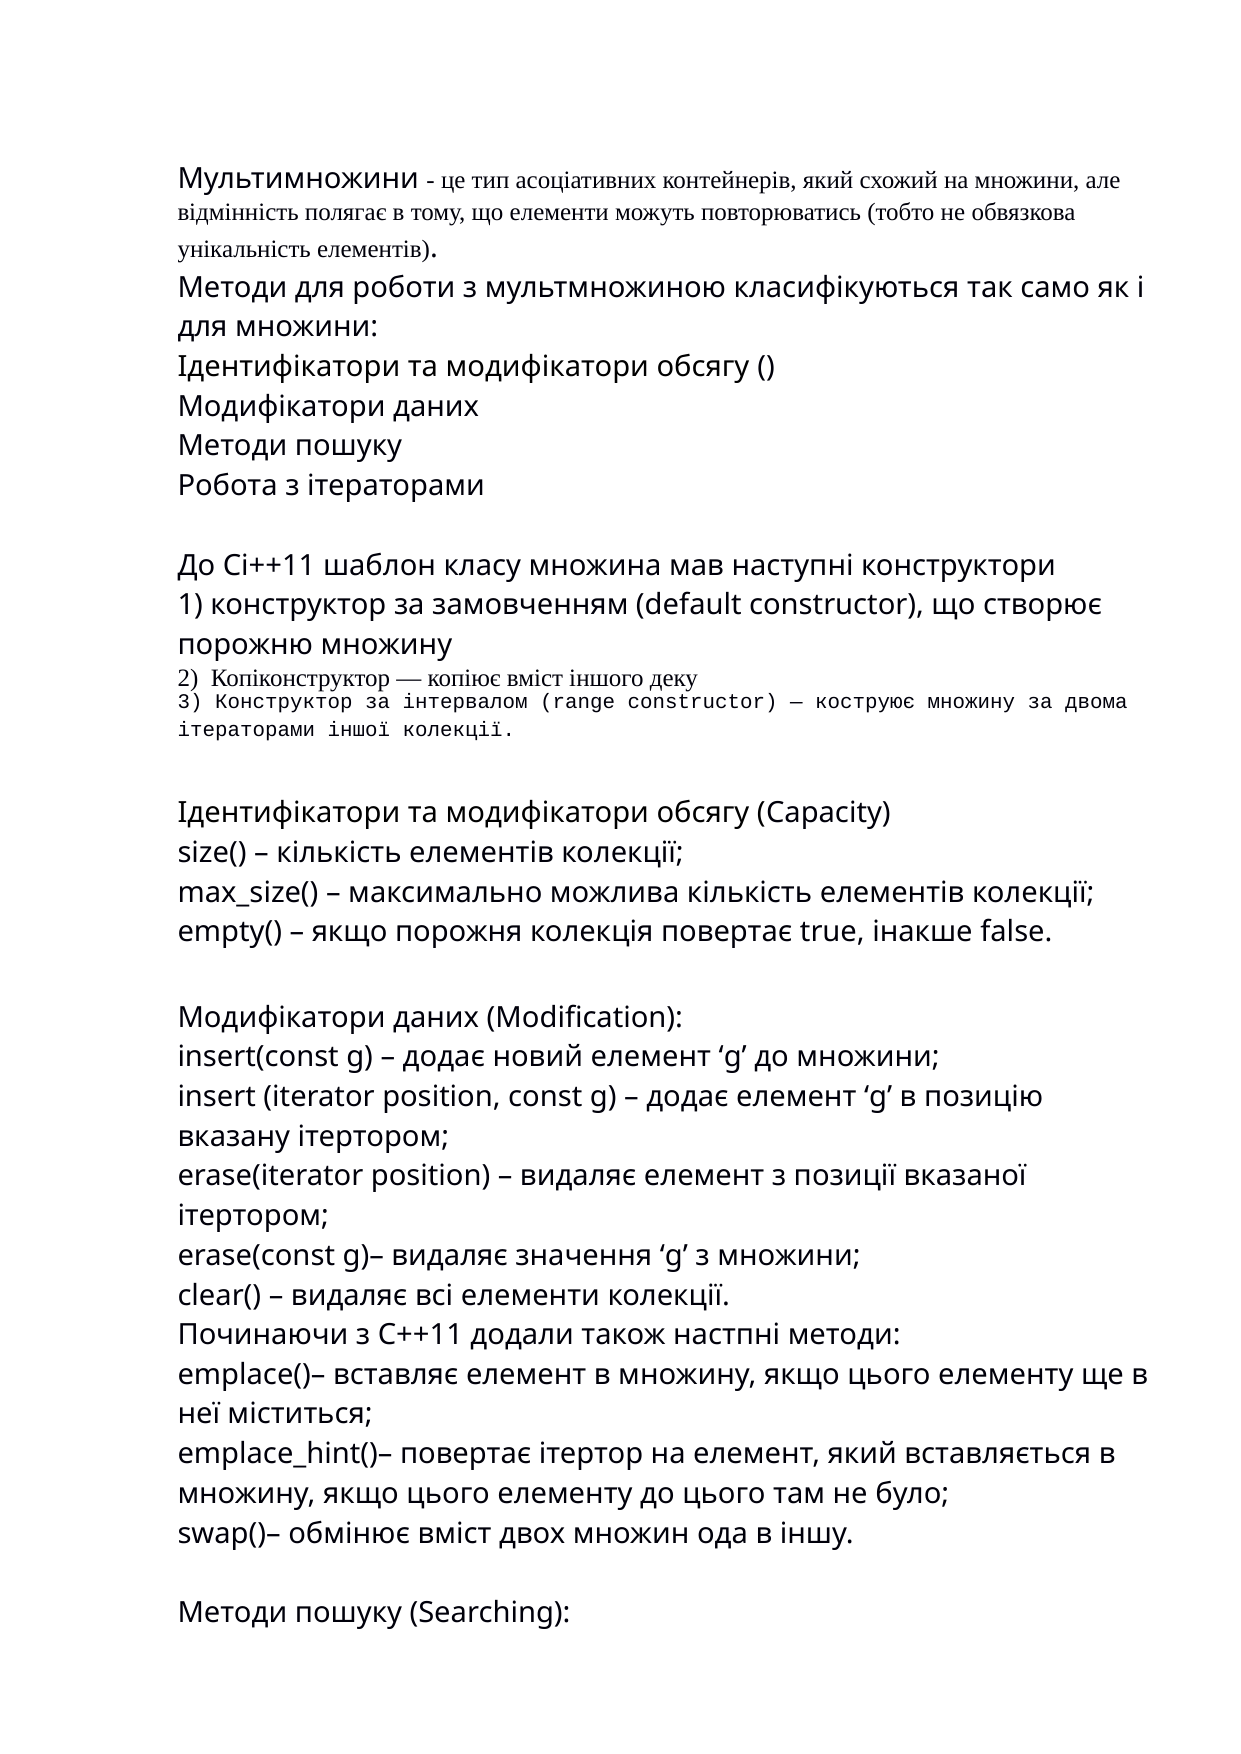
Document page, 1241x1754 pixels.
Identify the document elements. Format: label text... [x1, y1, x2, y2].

text emplace()– вставляє елемент в множину, якщо цього елементу ще в неї міститься; [177, 1353, 1152, 1432]
text swap()– обмінює вміст двох множин ода в іншу. [177, 1512, 1152, 1552]
text Модифікатори даних (Modification): [177, 996, 1152, 1036]
text insert (iterator position, const g) – додає елемент ‘g’ в позицію вказану ітертором; [177, 1075, 1152, 1155]
text max_size() – максимально можлива кількість елементів колекції; [177, 871, 1152, 911]
text Починаючи з C++11 додали також настпні методи: [177, 1313, 1152, 1353]
text clear() – видаляє всі елементи колекції. [177, 1274, 1152, 1313]
text empty() – якщо порожня колекція повертає true, інакше false. [177, 911, 1152, 950]
subtitle 2) Копіконструктор — копіює вміст іншого деку [177, 663, 1152, 692]
text Робота з ітераторами [177, 464, 1152, 504]
text 3) Конструктор за інтервалом (range constructor) — коструює множину за двома ітераторами іншої колекції. [177, 692, 1152, 742]
text Методи пошуку [177, 425, 1152, 464]
text insert(const g) – додає новий елемент ‘g’ до множини; [177, 1036, 1152, 1075]
text Методи для роботи з мультмножиною класифікуються так само як і для множини: [177, 266, 1152, 345]
text erase(const g)– видаляє значення ‘g’ з множини; [177, 1234, 1152, 1274]
text size() – кількість елементів колекції; [177, 831, 1152, 871]
text erase(iterator position) – видаляє елемент з позиції вказаної ітертором; [177, 1155, 1152, 1234]
text До Сі++11 шаблон класу множина мав наступні конструктори [177, 544, 1152, 583]
text Методи пошуку (Searching): [177, 1591, 1152, 1631]
subtitle 1) конструктор за замовченням (default constructor), що створює порожню множину [177, 583, 1152, 663]
text Ідентифікатори та модифікатори обсягу (Capacity) [177, 792, 1152, 831]
text Мультимножини - це тип асоціативних контейнерів, який схожий на множини, але відмінність полягає в тому, що елементи можуть повторюватись (тобто не обвязкова унікальність елементів). [177, 158, 1152, 266]
text emplace_hint()– повертає ітертор на елемент, який вставляється в множину, якщо цього елементу до цього там не було; [177, 1432, 1152, 1512]
text Ідентифікатори та модифікатори обсягу () [177, 345, 1152, 385]
text Модифікатори даних [177, 385, 1152, 425]
